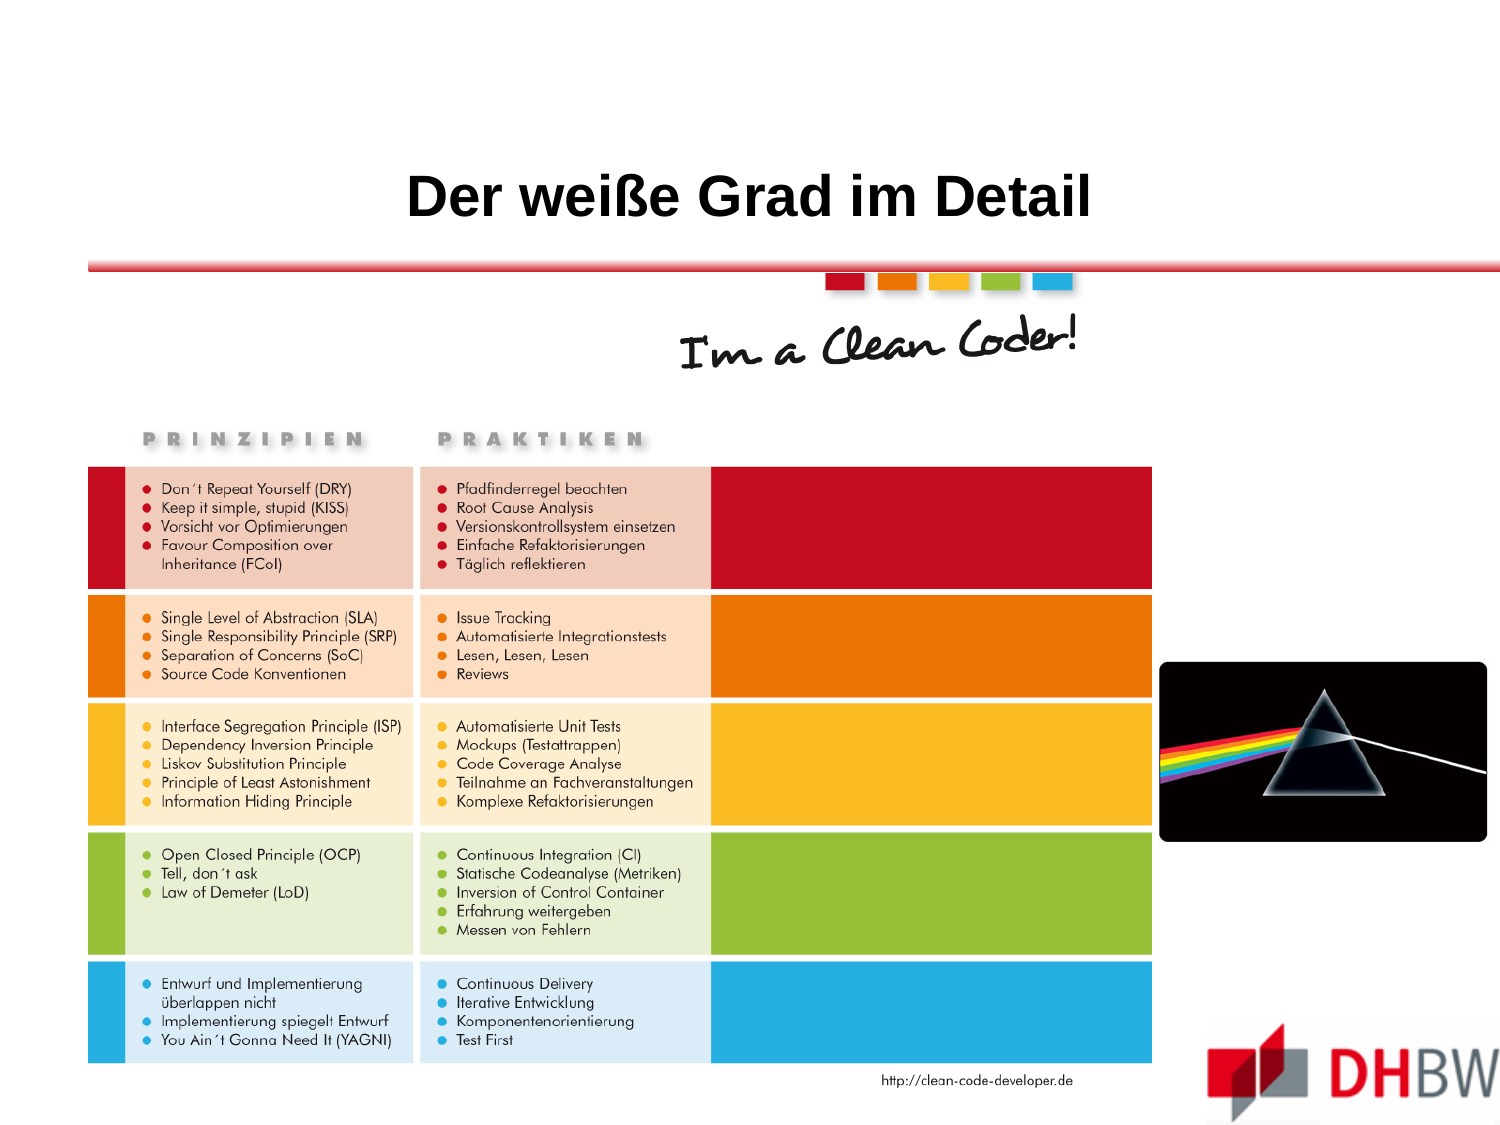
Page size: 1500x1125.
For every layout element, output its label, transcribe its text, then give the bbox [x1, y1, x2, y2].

picture [1158, 658, 1492, 845]
picture [88, 273, 1152, 1116]
picture [1206, 1021, 1500, 1125]
title Der weiße Grad im Detail [112, 20, 1388, 367]
